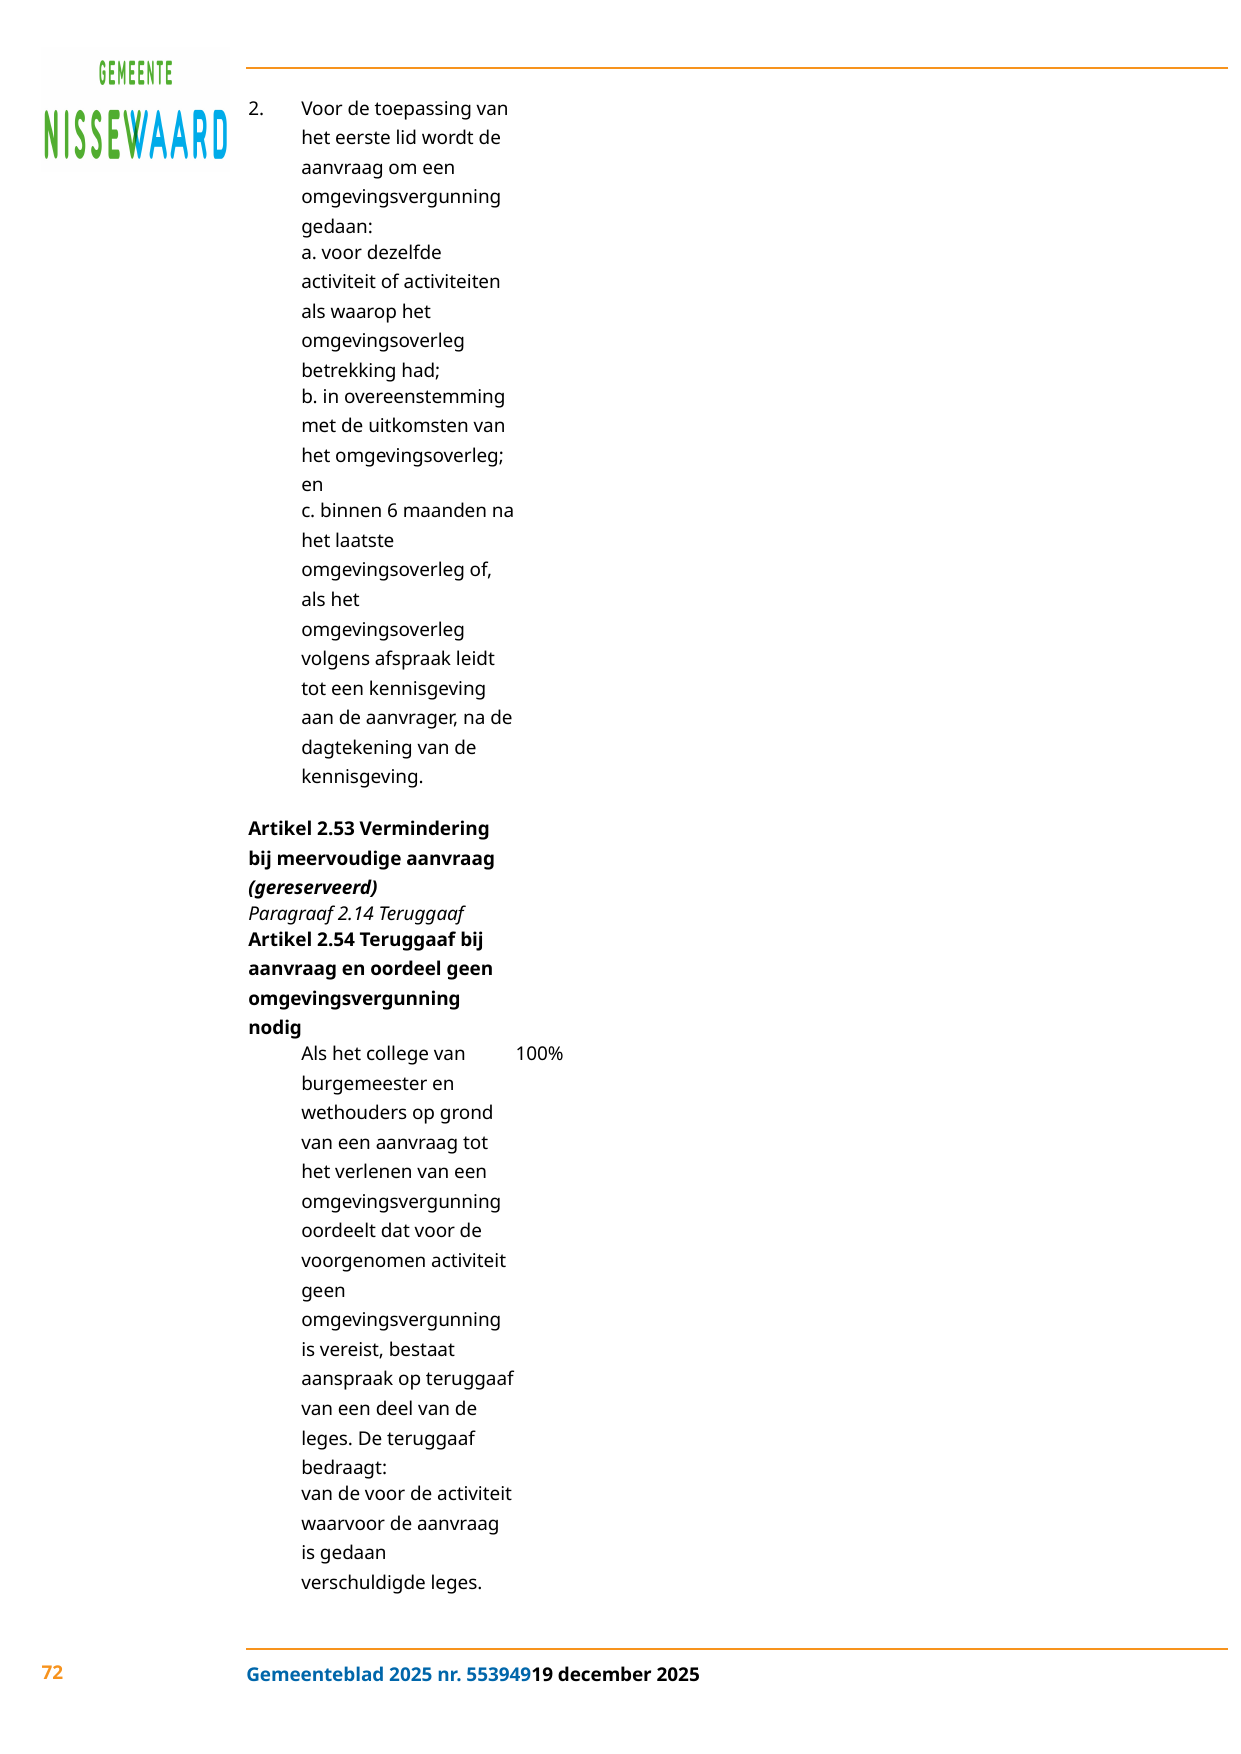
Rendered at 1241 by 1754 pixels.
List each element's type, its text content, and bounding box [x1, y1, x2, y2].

table_cell [674, 498, 727, 789]
table_cell [728, 1040, 780, 1480]
table_cell [834, 239, 886, 383]
table_cell [1099, 926, 1152, 1040]
table_cell [886, 926, 939, 1040]
table_cell b. in overeenstemming met de uitkomsten van het omgevingsoverleg; en [301, 383, 515, 497]
table_cell [780, 1480, 833, 1594]
table_cell [248, 498, 301, 789]
table_cell [515, 1480, 568, 1594]
table_cell [621, 239, 674, 383]
table_cell [568, 900, 621, 926]
table_cell van de voor de activiteit waarvoor de aanvraag is gedaan verschuldigde leges. [301, 1480, 515, 1594]
table_cell [568, 815, 621, 900]
table_cell [780, 900, 833, 926]
table_cell [780, 498, 833, 789]
table_cell [301, 789, 515, 815]
table_cell [728, 498, 780, 789]
table_cell [515, 789, 568, 815]
table_cell [1046, 383, 1098, 497]
table_cell [834, 789, 886, 815]
table_cell [1099, 95, 1152, 239]
table_cell [515, 900, 568, 926]
table_cell [940, 95, 992, 239]
table_cell [834, 1480, 886, 1594]
table_cell [1046, 900, 1098, 926]
table_cell [568, 383, 621, 497]
table_cell [886, 498, 939, 789]
table_cell Voor de toepassing van het eerste lid wordt de aanvraag om een omgevingsvergunning gedaan: [301, 95, 515, 239]
table_cell [993, 815, 1046, 900]
table_cell [993, 95, 1046, 239]
table_cell [993, 926, 1046, 1040]
table_cell [728, 1480, 780, 1594]
table_cell [1046, 95, 1098, 239]
table_cell [940, 1480, 992, 1594]
table_cell [728, 900, 780, 926]
table_cell [993, 1480, 1046, 1594]
table_cell [940, 926, 992, 1040]
table_cell [834, 815, 886, 900]
table_cell [1099, 789, 1152, 815]
table_cell [674, 1480, 727, 1594]
table_cell 2. [248, 95, 301, 239]
table_cell Paragraaf 2.14 Teruggaaf [248, 900, 515, 926]
table_cell [621, 900, 674, 926]
table_cell 100% [515, 1040, 568, 1480]
table_cell [621, 383, 674, 497]
table_cell [674, 815, 727, 900]
table_cell [248, 383, 301, 497]
table_cell [621, 1040, 674, 1480]
table_cell [940, 789, 992, 815]
table_cell [674, 789, 727, 815]
table_cell [1099, 239, 1152, 383]
table_cell [515, 383, 568, 497]
table_cell [674, 926, 727, 1040]
table_cell [993, 239, 1046, 383]
table_cell [1046, 926, 1098, 1040]
table_cell [780, 815, 833, 900]
table_cell [834, 1040, 886, 1480]
table_cell [621, 95, 674, 239]
table_cell [621, 1480, 674, 1594]
table_cell [674, 95, 727, 239]
table_cell [993, 789, 1046, 815]
table_cell [780, 1040, 833, 1480]
table_cell [834, 926, 886, 1040]
table_cell [886, 383, 939, 497]
table_cell [674, 1040, 727, 1480]
table_cell [515, 498, 568, 789]
table_cell [886, 1480, 939, 1594]
table_cell Artikel 2.54 Teruggaaf bij aanvraag en oordeel geen omgevingsvergunning nodig [248, 926, 515, 1040]
table_cell [515, 926, 568, 1040]
table_cell [886, 95, 939, 239]
table_cell [568, 239, 621, 383]
table_cell [568, 789, 621, 815]
table_cell [1099, 900, 1152, 926]
table_cell [886, 815, 939, 900]
table_cell [568, 926, 621, 1040]
table_cell [621, 498, 674, 789]
table_cell [1046, 498, 1098, 789]
table_cell [674, 900, 727, 926]
table_cell [621, 926, 674, 1040]
table_cell [568, 1040, 621, 1480]
table_cell Artikel 2.53 Vermindering bij meervoudige aanvraag (gereserveerd) [248, 815, 515, 900]
table_cell a. voor dezelfde activiteit of activiteiten als waarop het omgevingsoverleg betrekking had; [301, 239, 515, 383]
table_cell [834, 383, 886, 497]
table_cell [568, 498, 621, 789]
table_cell [248, 239, 301, 383]
table_cell [993, 383, 1046, 497]
table_cell [728, 815, 780, 900]
picture [41, 47, 231, 172]
table_cell [1046, 239, 1098, 383]
table_cell [674, 239, 727, 383]
table_cell [515, 815, 568, 900]
table_cell [940, 239, 992, 383]
table_cell [1099, 383, 1152, 497]
table_cell [621, 789, 674, 815]
table_cell [886, 239, 939, 383]
table_cell [248, 789, 301, 815]
table_cell [993, 1040, 1046, 1480]
table_cell [1099, 1040, 1152, 1480]
table_cell [728, 383, 780, 497]
table_cell [940, 383, 992, 497]
table_cell [248, 1480, 301, 1594]
table_cell [1099, 815, 1152, 900]
table_cell [1099, 498, 1152, 789]
table_cell c. binnen 6 maanden na het laatste omgevingsoverleg of, als het omgevingsoverleg volgens afspraak leidt tot een kennisgeving aan de aanvrager, na de dagtekening van de kennisgeving. [301, 498, 515, 789]
table_cell [515, 95, 568, 239]
table_cell [1046, 1480, 1098, 1594]
table_cell [1046, 1040, 1098, 1480]
table_cell [780, 239, 833, 383]
table_cell [834, 498, 886, 789]
table_cell [780, 95, 833, 239]
table_cell [728, 239, 780, 383]
table_cell [728, 789, 780, 815]
table_cell [728, 95, 780, 239]
table_cell [993, 498, 1046, 789]
table_cell [886, 1040, 939, 1480]
table_cell [728, 926, 780, 1040]
table_cell [780, 383, 833, 497]
table_cell [940, 1040, 992, 1480]
table_cell [568, 1480, 621, 1594]
table_cell [621, 815, 674, 900]
table_cell [940, 815, 992, 900]
table_cell [993, 900, 1046, 926]
table_cell [780, 789, 833, 815]
table_cell [674, 383, 727, 497]
table_cell [834, 95, 886, 239]
table_cell [1046, 789, 1098, 815]
table_cell [886, 900, 939, 926]
table_cell [248, 1040, 301, 1480]
table_cell Als het college van burgemeester en wethouders op grond van een aanvraag tot het verlenen van een omgevingsvergunning oordeelt dat voor de voorgenomen activiteit geen omgevingsvergunning is vereist, bestaat aanspraak op teruggaaf van een deel van de leges. De teruggaaf bedraagt: [301, 1040, 515, 1480]
table_cell [834, 900, 886, 926]
table_cell [780, 926, 833, 1040]
table_cell [940, 498, 992, 789]
table_cell [940, 900, 992, 926]
table_cell [568, 95, 621, 239]
table_cell [1046, 815, 1098, 900]
table_cell [1099, 1480, 1152, 1594]
table_cell [515, 239, 568, 383]
table_cell [886, 789, 939, 815]
